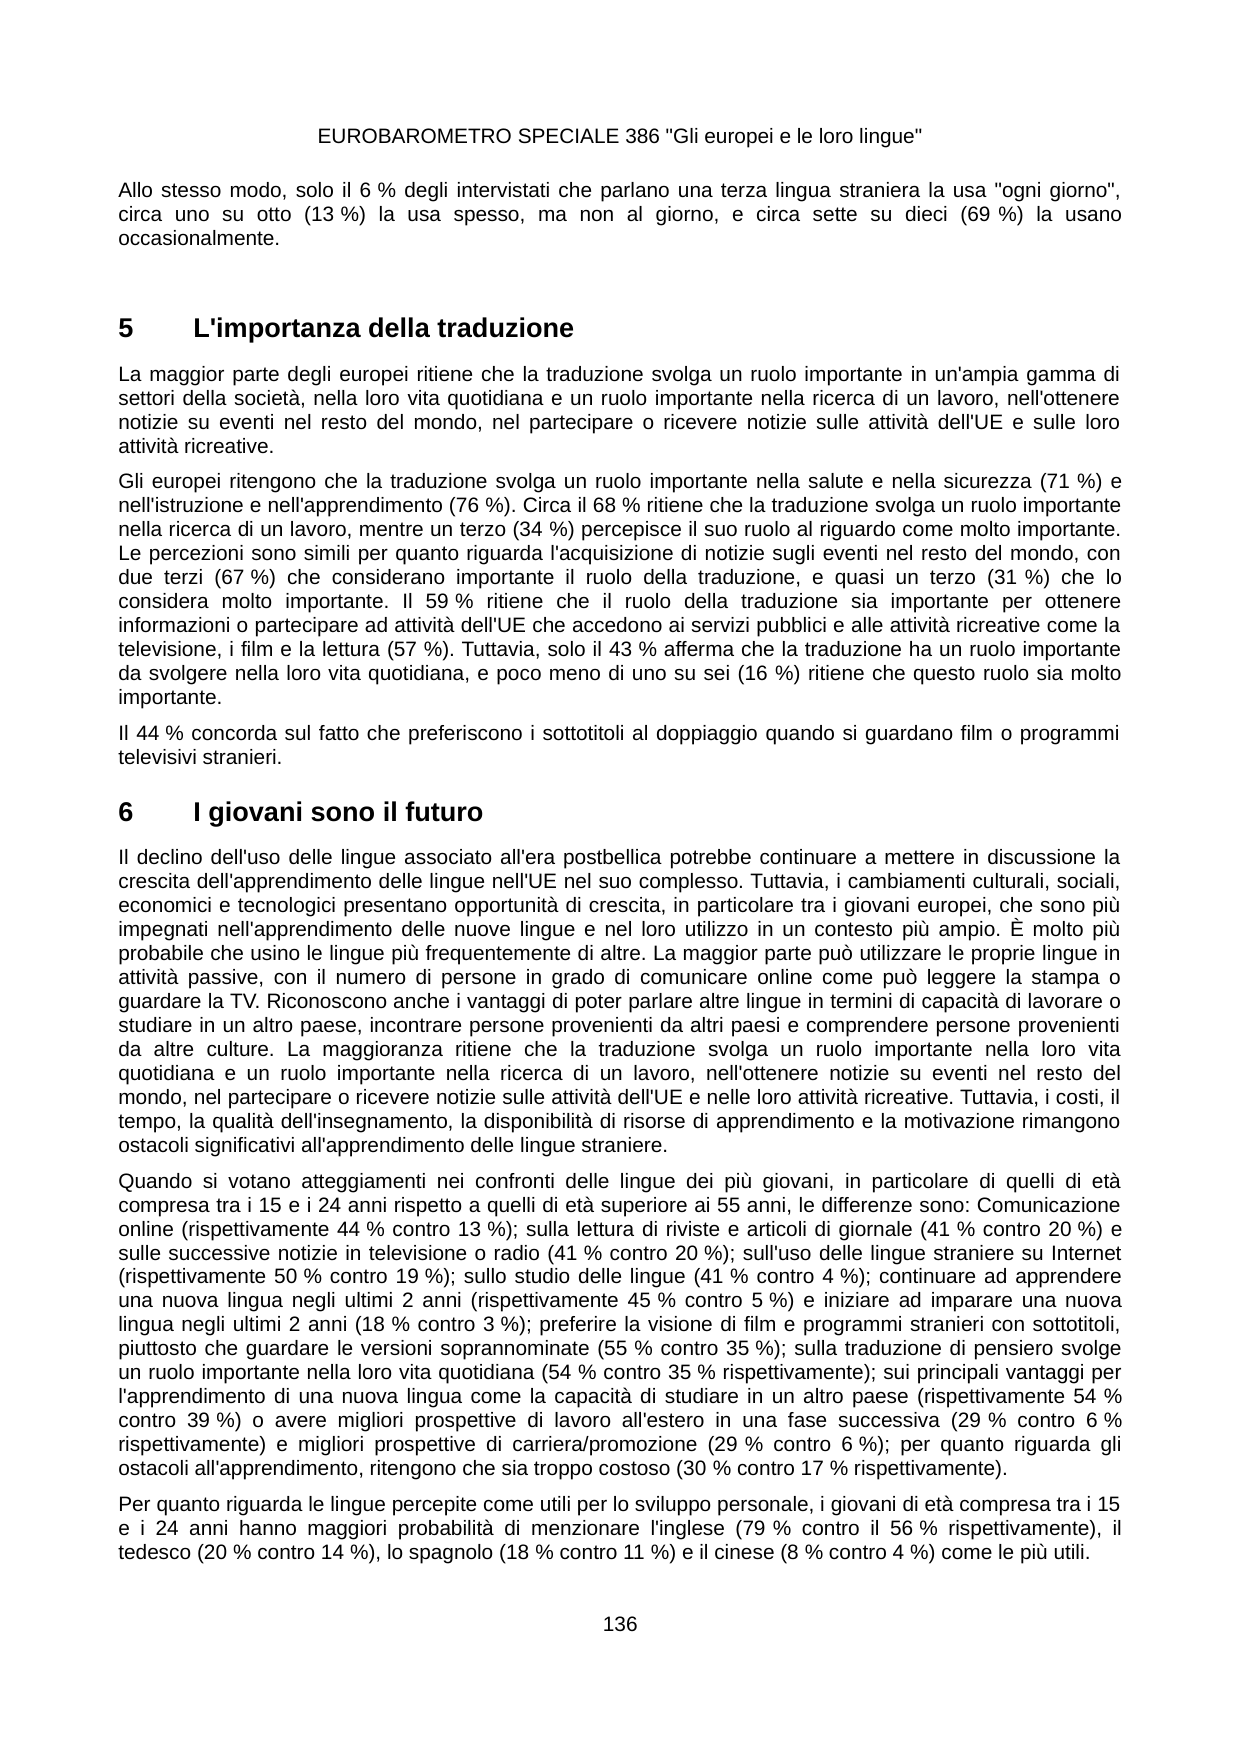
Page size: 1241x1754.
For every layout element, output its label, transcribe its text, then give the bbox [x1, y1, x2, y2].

subtitle L'importanza della traduzione [118, 312, 1122, 343]
text Gli europei ritengono che la traduzione svolga un ruolo importante nella salute e nella sicurezza (71 %) e nell'istruzione e nell'apprendimento (76 %). Circa il 68 % ritiene che la traduzione svolga un ruolo importante nella ricerca di un lavoro, mentre un terzo (34 %) percepisce il suo ruolo al riguardo come molto importante. Le percezioni sono simili per quanto riguarda l'acquisizione di notizie sugli eventi nel resto del mondo, con due terzi (67 %) che considerano importante il ruolo della traduzione, e quasi un terzo (31 %) che lo considera molto importante. Il 59 % ritiene che il ruolo della traduzione sia importante per ottenere informazioni o partecipare ad attività dell'UE che accedono ai servizi pubblici e alle attività ricreative come la televisione, i film e la lettura (57 %). Tuttavia, solo il 43 % afferma che la traduzione ha un ruolo importante da svolgere nella loro vita quotidiana, e poco meno di uno su sei (16 %) ritiene che questo ruolo sia molto importante. [118, 469, 1122, 709]
text Il declino dell'uso delle lingue associato all'era postbellica potrebbe continuare a mettere in discussione la crescita dell'apprendimento delle lingue nell'UE nel suo complesso. Tuttavia, i cambiamenti culturali, sociali, economici e tecnologici presentano opportunità di crescita, in particolare tra i giovani europei, che sono più impegnati nell'apprendimento delle nuove lingue e nel loro utilizzo in un contesto più ampio. È molto più probabile che usino le lingue più frequentemente di altre. La maggior parte può utilizzare le proprie lingue in attività passive, con il numero di persone in grado di comunicare online come può leggere la stampa o guardare la TV. Riconoscono anche i vantaggi di poter parlare altre lingue in termini di capacità di lavorare o studiare in un altro paese, incontrare persone provenienti da altri paesi e comprendere persone provenienti da altre culture. La maggioranza ritiene che la traduzione svolga un ruolo importante nella loro vita quotidiana e un ruolo importante nella ricerca di un lavoro, nell'ottenere notizie su eventi nel resto del mondo, nel partecipare o ricevere notizie sulle attività dell'UE e nelle loro attività ricreative. Tuttavia, i costi, il tempo, la qualità dell'insegnamento, la disponibilità di risorse di apprendimento e la motivazione rimangono ostacoli significativi all'apprendimento delle lingue straniere. [118, 845, 1122, 1157]
text Il 44 % concorda sul fatto che preferiscono i sottotitoli al doppiaggio quando si guardano film o programmi televisivi stranieri. [118, 721, 1122, 769]
text La maggior parte degli europei ritiene che la traduzione svolga un ruolo importante in un'ampia gamma di settori della società, nella loro vita quotidiana e un ruolo importante nella ricerca di un lavoro, nell'ottenere notizie su eventi nel resto del mondo, nel partecipare o ricevere notizie sulle attività dell'UE e sulle loro attività ricreative. [118, 362, 1122, 457]
text Allo stesso modo, solo il 6 % degli intervistati che parlano una terza lingua straniera la usa "ogni giorno", circa uno su otto (13 %) la usa spesso, ma non al giorno, e circa sette su dieci (69 %) la usano occasionalmente. [118, 177, 1122, 249]
text Quando si votano atteggiamenti nei confronti delle lingue dei più giovani, in particolare di quelli di età compresa tra i 15 e i 24 anni rispetto a quelli di età superiore ai 55 anni, le differenze sono: Comunicazione online (rispettivamente 44 % contro 13 %); sulla lettura di riviste e articoli di giornale (41 % contro 20 %) e sulle successive notizie in televisione o radio (41 % contro 20 %); sull'uso delle lingue straniere su Internet (rispettivamente 50 % contro 19 %); sullo studio delle lingue (41 % contro 4 %); continuare ad apprendere una nuova lingua negli ultimi 2 anni (rispettivamente 45 % contro 5 %) e iniziare ad imparare una nuova lingua negli ultimi 2 anni (18 % contro 3 %); preferire la visione di film e programmi stranieri con sottotitoli, piuttosto che guardare le versioni soprannominate (55 % contro 35 %); sulla traduzione di pensiero svolge un ruolo importante nella loro vita quotidiana (54 % contro 35 % rispettivamente); sui principali vantaggi per l'apprendimento di una nuova lingua come la capacità di studiare in un altro paese (rispettivamente 54 % contro 39 %) o avere migliori prospettive di lavoro all'estero in una fase successiva (29 % contro 6 % rispettivamente) e migliori prospettive di carriera/promozione (29 % contro 6 %); per quanto riguarda gli ostacoli all'apprendimento, ritengono che sia troppo costoso (30 % contro 17 % rispettivamente). [118, 1168, 1122, 1480]
text Per quanto riguarda le lingue percepite come utili per lo sviluppo personale, i giovani di età compresa tra i 15 e i 24 anni hanno maggiori probabilità di menzionare l'inglese (79 % contro il 56 % rispettivamente), il tedesco (20 % contro 14 %), lo spagnolo (18 % contro 11 %) e il cinese (8 % contro 4 %) come le più utili. [118, 1492, 1122, 1564]
subtitle I giovani sono il futuro [118, 796, 1122, 827]
